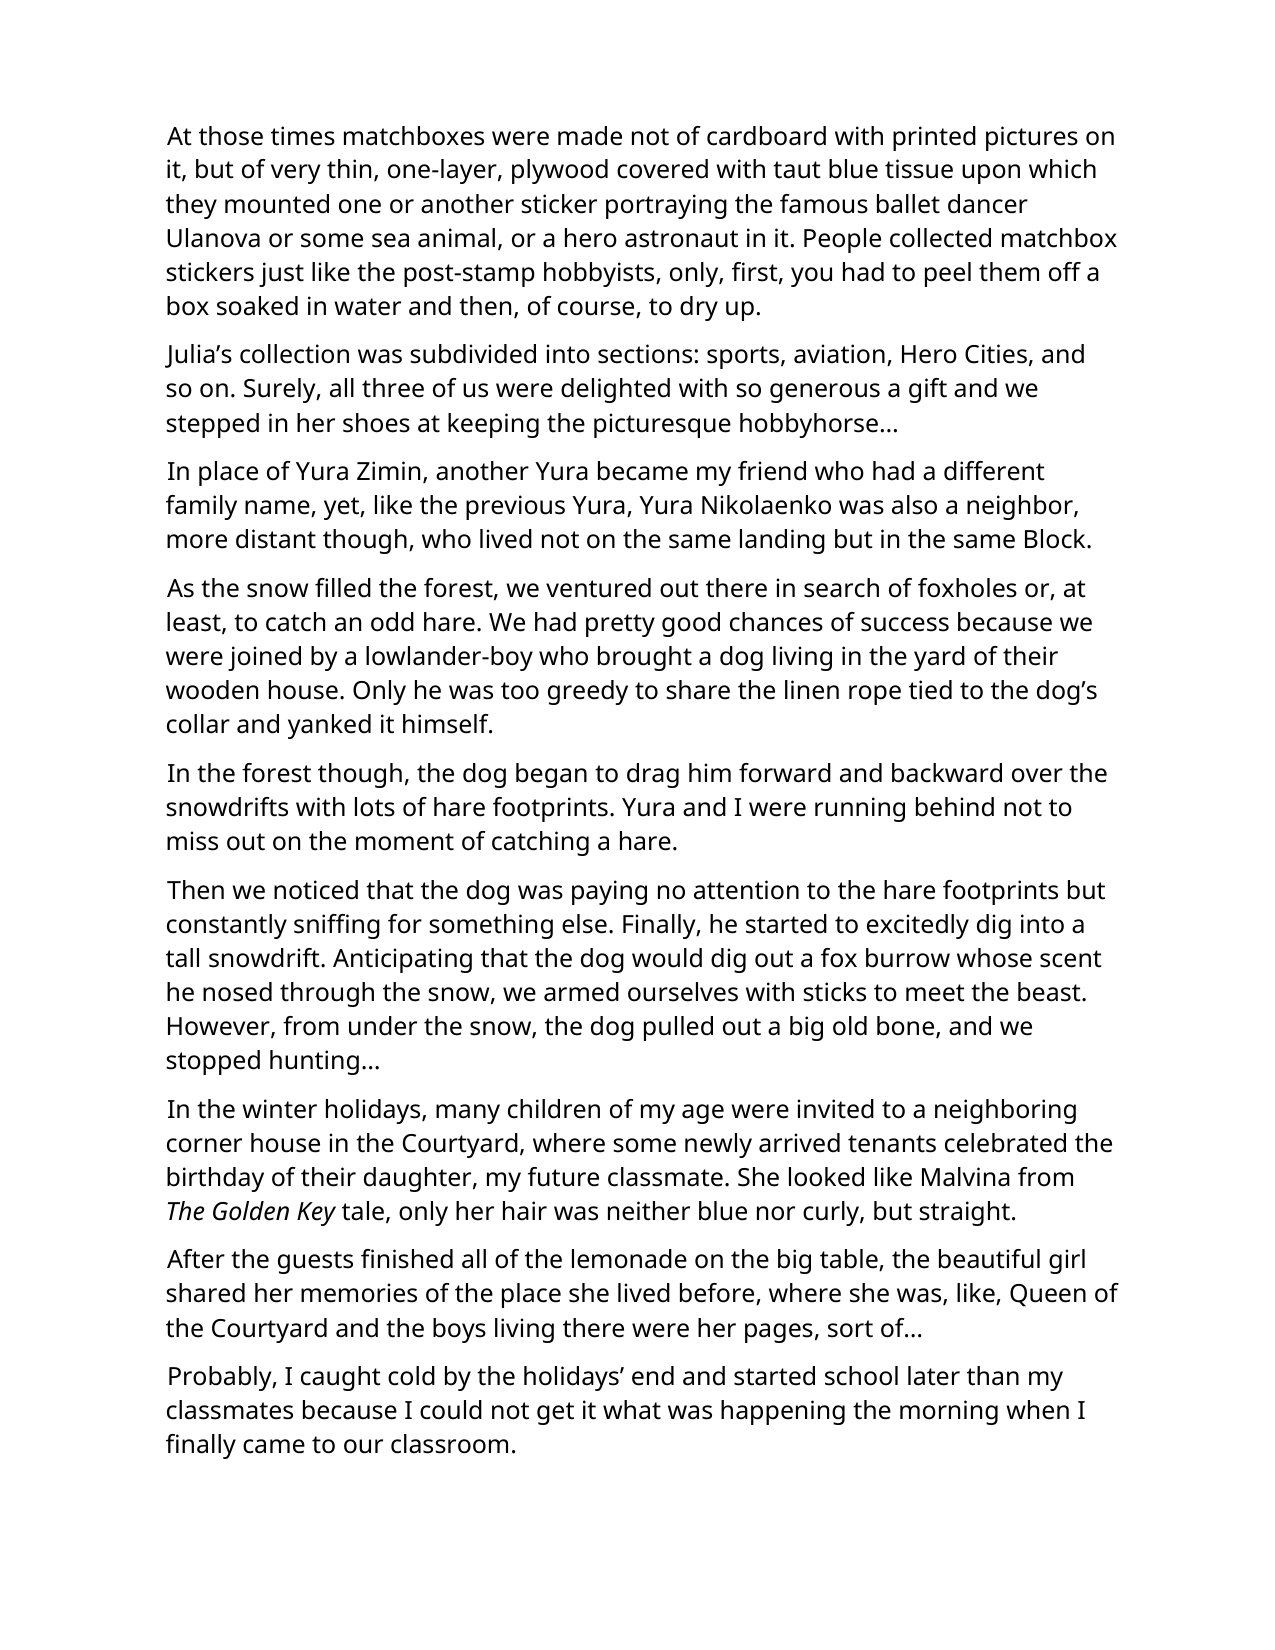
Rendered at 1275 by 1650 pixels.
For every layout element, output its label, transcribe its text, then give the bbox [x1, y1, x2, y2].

text Then we noticed that the dog was paying no attention to the hare footprints but constantly sniffing for something else. Finally, he started to excitedly dig into a tall snowdrift. Anticipating that the dog would dig out a fox burrow whose scent he nosed through the snow, we armed ourselves with sticks to meet the beast. However, from under the snow, the dog pulled out a big old bone, and we stopped hunting… [165, 872, 1118, 1077]
text After the guests finished all of the lemonade on the big table, the beautiful girl shared her memories of the place she lived before, where she was, like, Queen of the Courtyard and the boys living there were her pages, sort of… [165, 1242, 1118, 1344]
text In place of Yura Zimin, another Yura became my friend who had a different family name, yet, like the previous Yura, Yura Nikolaenko was also a neighbor, more distant though, who lived not on the same landing but in the same Block. [165, 454, 1118, 556]
text Probably, I caught cold by the holidays’ end and started school later than my classmates because I could not get it what was happening the morning when I finally came to our classroom. [165, 1359, 1118, 1461]
text Julia’s collection was subdivided into sections: sports, aviation, Hero Cities, and so on. Surely, all three of us were delighted with so generous a gift and we stepped in her shoes at keeping the picturesque hobbyhorse… [165, 337, 1118, 439]
text In the forest though, the dog began to drag him forward and backward over the snowdrifts with lots of hare footprints. Yura and I were running behind not to miss out on the moment of catching a hare. [165, 756, 1118, 858]
text In the winter holidays, many children of my age were invited to a neighboring corner house in the Courtyard, where some newly arrived tenants celebrated the birthday of their daughter, my future classmate. She looked like Malvina from The Golden Key tale, only her hair was neither blue nor curly, but straight. [165, 1091, 1118, 1227]
text At those times matchboxes were made not of cardboard with printed pictures on it, but of very thin, one-layer, plywood covered with taut blue tissue upon which they mounted one or another sticker portraying the famous ballet dancer Ulanova or some sea animal, or a hero astronaut in it. People collected matchbox stickers just like the post-stamp hobbyists, only, first, you had to peel them off a box soaked in water and then, of course, to dry up. [165, 118, 1118, 322]
text As the snow filled the forest, we ventured out there in search of foxholes or, at least, to catch an odd hare. We had pretty good chances of success because we were joined by a lowlander-boy who brought a dog living in the yard of their wooden house. Only he was too greedy to share the linen rope tied to the dog’s collar and yanked it himself. [165, 571, 1118, 741]
